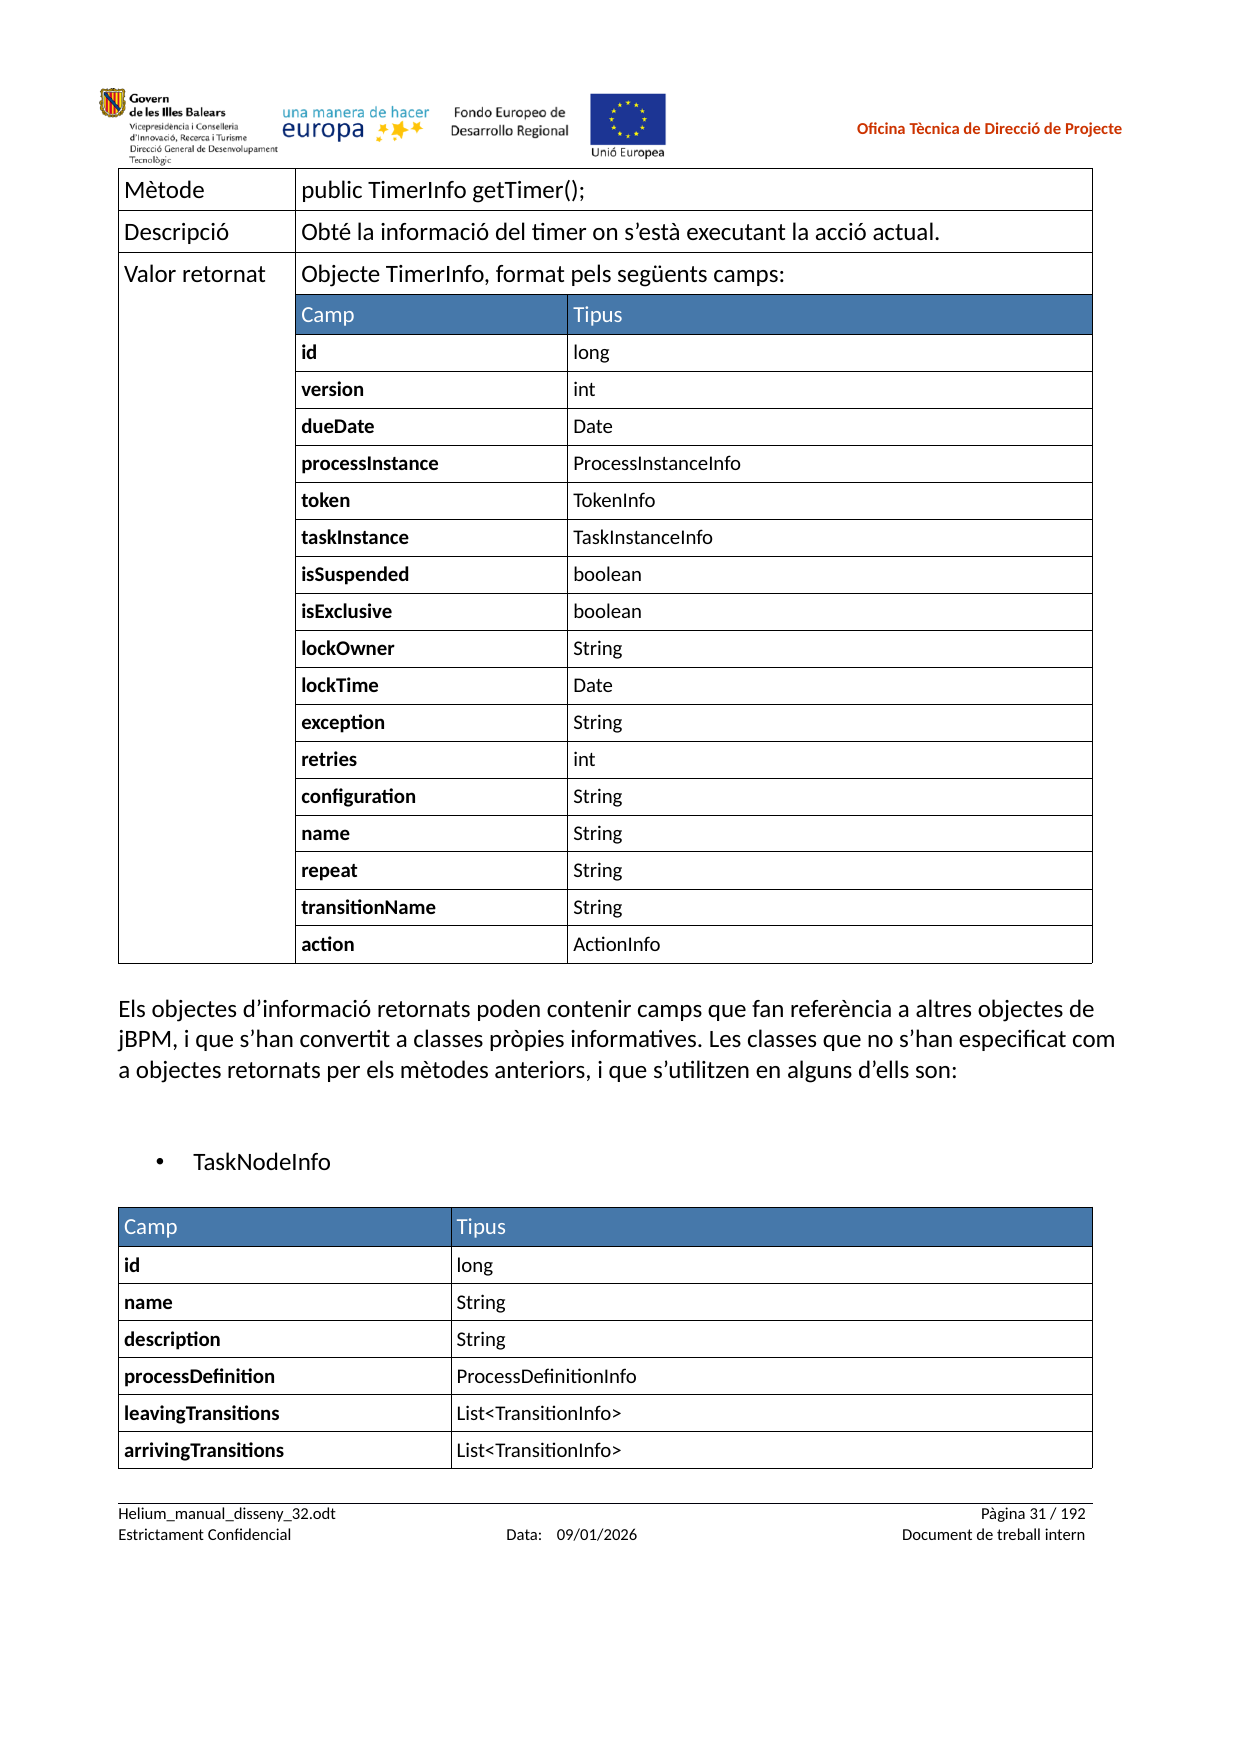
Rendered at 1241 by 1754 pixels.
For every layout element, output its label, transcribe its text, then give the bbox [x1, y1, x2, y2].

table_cell boolean [568, 594, 1092, 629]
table_cell token [296, 483, 567, 519]
table_cell String [568, 779, 1092, 814]
picture [99, 87, 668, 166]
table_cell String [568, 705, 1092, 741]
table_cell List<TransitionInfo> [452, 1432, 1092, 1468]
table_cell Valor retornat [119, 253, 295, 962]
table_cell long [568, 335, 1092, 371]
table_cell action [296, 926, 567, 962]
table_cell String [452, 1284, 1092, 1320]
table_cell id [296, 335, 567, 371]
table_cell int [568, 372, 1092, 408]
table_header Camp [119, 1208, 451, 1246]
table_cell processDefinition [119, 1358, 451, 1394]
table_cell isSuspended [296, 557, 567, 593]
table_cell Descripció [119, 211, 295, 252]
table_cell TokenInfo [568, 483, 1092, 519]
table_cell name [296, 816, 567, 851]
table_header Mètode [119, 169, 295, 210]
table_cell processInstance [296, 446, 567, 482]
table_cell List<TransitionInfo> [452, 1395, 1092, 1431]
table_header Tipus [452, 1208, 1092, 1246]
table_cell dueDate [296, 409, 567, 445]
text Els objectes d’informació retornats poden contenir camps que fan referència a altres objectes de jBPM, i que s’han convertit a classes pròpies informatives. Les classes que no s’han especificat com a objectes retornats per els mètodes anteriors, i que s’utilitzen en alguns d’ells son: [118, 993, 1122, 1084]
table_cell Obté la informació del timer on s’està executant la acció actual. [296, 211, 1092, 252]
table_cell retries [296, 742, 567, 777]
list TaskNodeInfo [156, 1146, 1122, 1176]
table_cell String [568, 852, 1092, 888]
table_cell lockTime [296, 668, 567, 703]
table_cell String [568, 816, 1092, 851]
table_cell taskInstance [296, 520, 567, 556]
table_cell String [568, 631, 1092, 667]
table_cell ActionInfo [568, 926, 1092, 962]
table_cell transitionName [296, 890, 567, 925]
table_cell lockOwner [296, 631, 567, 667]
table_cell String [568, 890, 1092, 925]
table_cell arrivingTransitions [119, 1432, 451, 1468]
table_cell Tipus [568, 295, 1092, 334]
table_cell id [119, 1247, 451, 1283]
table_cell boolean [568, 557, 1092, 593]
table_cell String [452, 1321, 1092, 1357]
table_cell Objecte TimerInfo, format pels següents camps: [296, 253, 1092, 294]
table_cell long [452, 1247, 1092, 1283]
table_cell name [119, 1284, 451, 1320]
table_cell exception [296, 705, 567, 741]
table_cell Date [568, 668, 1092, 703]
table_cell int [568, 742, 1092, 777]
table_cell repeat [296, 852, 567, 888]
table_cell Date [568, 409, 1092, 445]
table_cell configuration [296, 779, 567, 814]
table_cell ProcessInstanceInfo [568, 446, 1092, 482]
table_cell isExclusive [296, 594, 567, 629]
table_cell TaskInstanceInfo [568, 520, 1092, 556]
table_cell leavingTransitions [119, 1395, 451, 1431]
table_header public TimerInfo getTimer(); [296, 169, 1092, 210]
table_cell Camp [296, 295, 567, 334]
table_cell description [119, 1321, 451, 1357]
table_cell version [296, 372, 567, 408]
table_cell ProcessDefinitionInfo [452, 1358, 1092, 1394]
